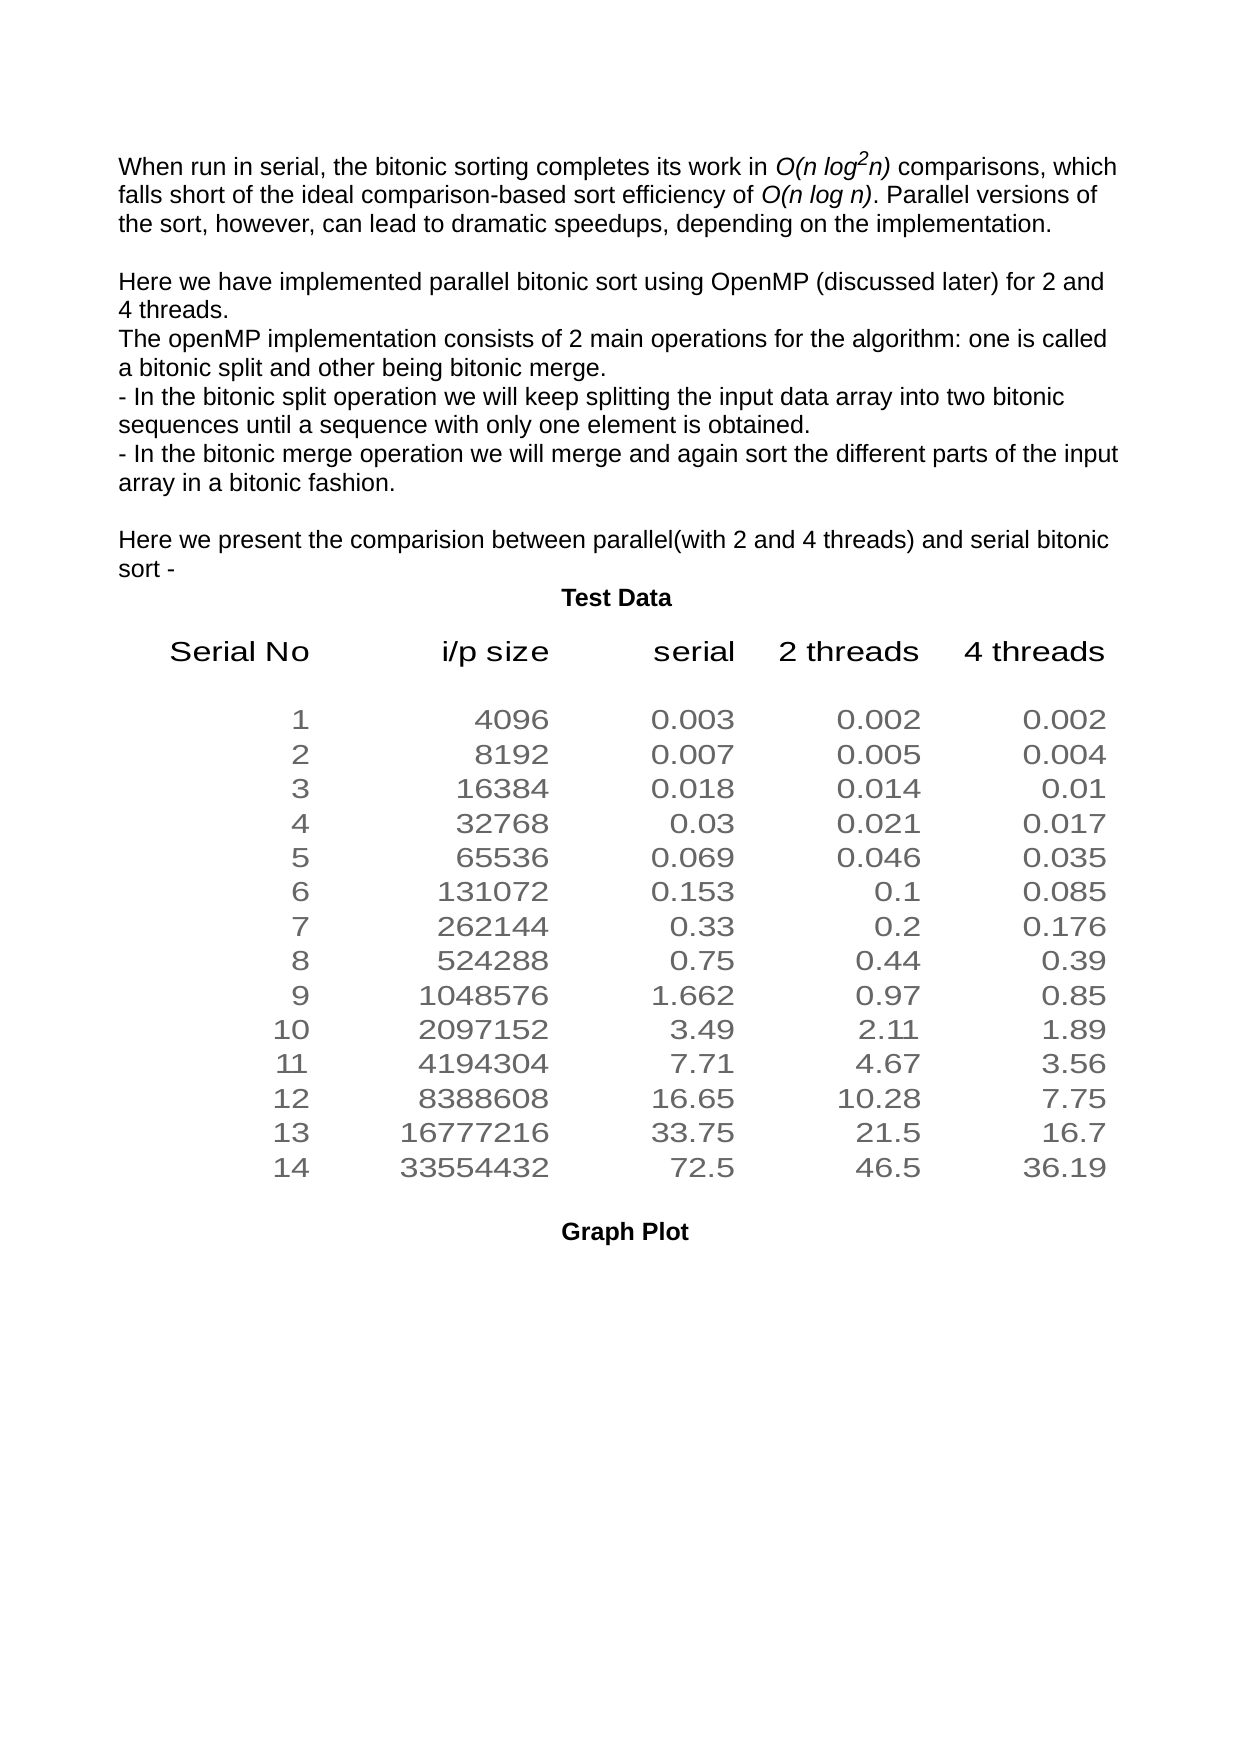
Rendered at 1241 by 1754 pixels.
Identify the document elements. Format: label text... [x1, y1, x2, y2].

text The openMP implementation consists of 2 main operations for the algorithm: one is called a bitonic split and other being bitonic merge. - In the bitonic split operation we will keep splitting the input data array into two bitonic sequences until a sequence with only one element is obtained. - In the bitonic merge operation we will merge and again sort the different parts of the input array in a bitonic fashion. [118, 324, 1122, 497]
text When run in serial, the bitonic sorting completes its work in O(n log2n) comparisons, which falls short of the ideal comparison-based sort efficiency of O(n log n). Parallel versions of the sort, however, can lead to dramatic speedups, depending on the implementation. [118, 147, 1122, 238]
text Here we present the comparision between parallel(with 2 and 4 threads) and serial bitonic sort - [118, 525, 1122, 583]
text Here we have implemented parallel bitonic sort using OpenMP (discussed later) for 2 and 4 threads. [118, 267, 1122, 324]
text Test Data [118, 583, 1122, 612]
text Graph Plot [118, 1217, 1122, 1246]
